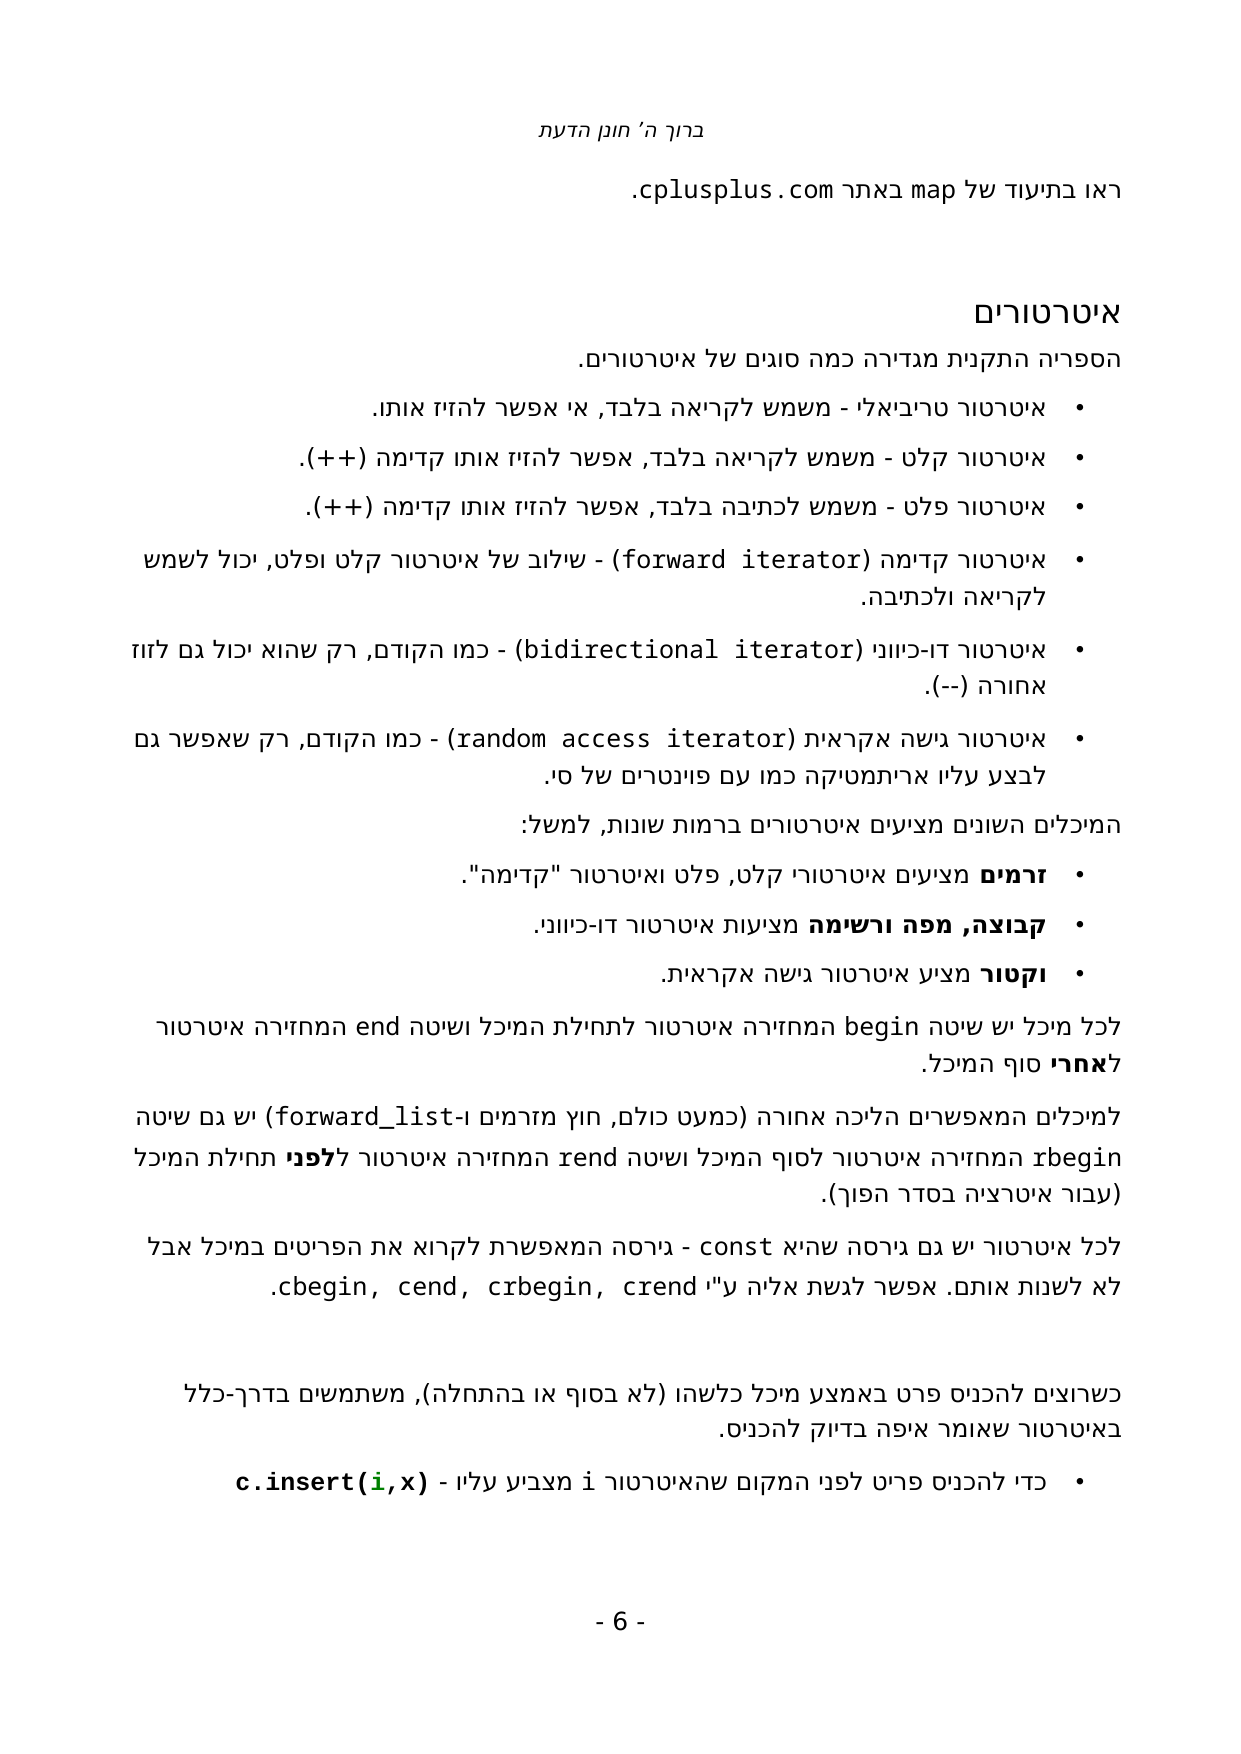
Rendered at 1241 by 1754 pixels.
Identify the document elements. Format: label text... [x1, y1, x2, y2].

list איטרטור גישה אקראית (random access iterator) - כמו הקודם, רק שאפשר גם לבצע עליו אריתמטיקה כמו עם פוינטרים של סי. [118, 721, 1084, 790]
text המיכלים השונים מציעים איטרטורים ברמות שונות, למשל: [118, 811, 1122, 840]
list איטרטור פלט - משמש לכתיבה בלבד, אפשר להזיז אותו קדימה (++). [118, 493, 1084, 522]
subtitle איטרטורים [118, 292, 1122, 331]
list איטרטור קדימה (forward iterator) - שילוב של איטרטור קלט ופלט, יכול לשמש לקריאה ולכתיבה. [118, 542, 1084, 611]
text ראו בתיעוד של map באתר cplusplus.com. [118, 172, 1122, 206]
list כדי להכניס פריט לפני המקום שהאיטרטור i מצביע עליו - c.insert(i,x) [118, 1464, 1084, 1498]
text לכל איטרטור יש גם גירסה שהיא const - גירסה המאפשרת לקרוא את הפריטים במיכל אבל לא לשנות אותם. אפשר לגשת אליה ע"י cbegin, cend, crbegin, crend. [118, 1229, 1122, 1303]
text כשרוצים להכניס פרט באמצע מיכל כלשהו (לא בסוף או בהתחלה), משתמשים בדרך-כלל באיטרטור שאומר איפה בדיוק להכניס. [118, 1379, 1122, 1444]
text הספריה התקנית מגדירה כמה סוגים של איטרטורים. [118, 344, 1122, 373]
list קבוצה, מפה ורשימה מציעות איטרטור דו-כיווני. [118, 910, 1084, 939]
list איטרטור טריביאלי - משמש לקריאה בלבד, אי אפשר להזיז אותו. [118, 393, 1084, 423]
list זרמים מציעים איטרטורי קלט, פלט ואיטרטור "קדימה". [118, 860, 1084, 889]
text לכל מיכל יש שיטה begin המחזירה איטרטור לתחילת המיכל ושיטה end המחזירה איטרטור לאחרי סוף המיכל. [118, 1009, 1122, 1078]
list וקטור מציע איטרטור גישה אקראית. [118, 959, 1084, 988]
list איטרטור דו-כיווני (bidirectional iterator) - כמו הקודם, רק שהוא יכול גם לזוז אחורה (--). [118, 632, 1084, 701]
list איטרטור קלט - משמש לקריאה בלבד, אפשר להזיז אותו קדימה (++). [118, 443, 1084, 472]
text למיכלים המאפשרים הליכה אחורה (כמעט כולם, חוץ מזרמים ו-forward_list) יש גם שיטה rbegin המחזירה איטרטור לסוף המיכל ושיטה rend המחזירה איטרטור ללפני תחילת המיכל (עבור איטרציה בסדר הפוך). [118, 1098, 1122, 1208]
